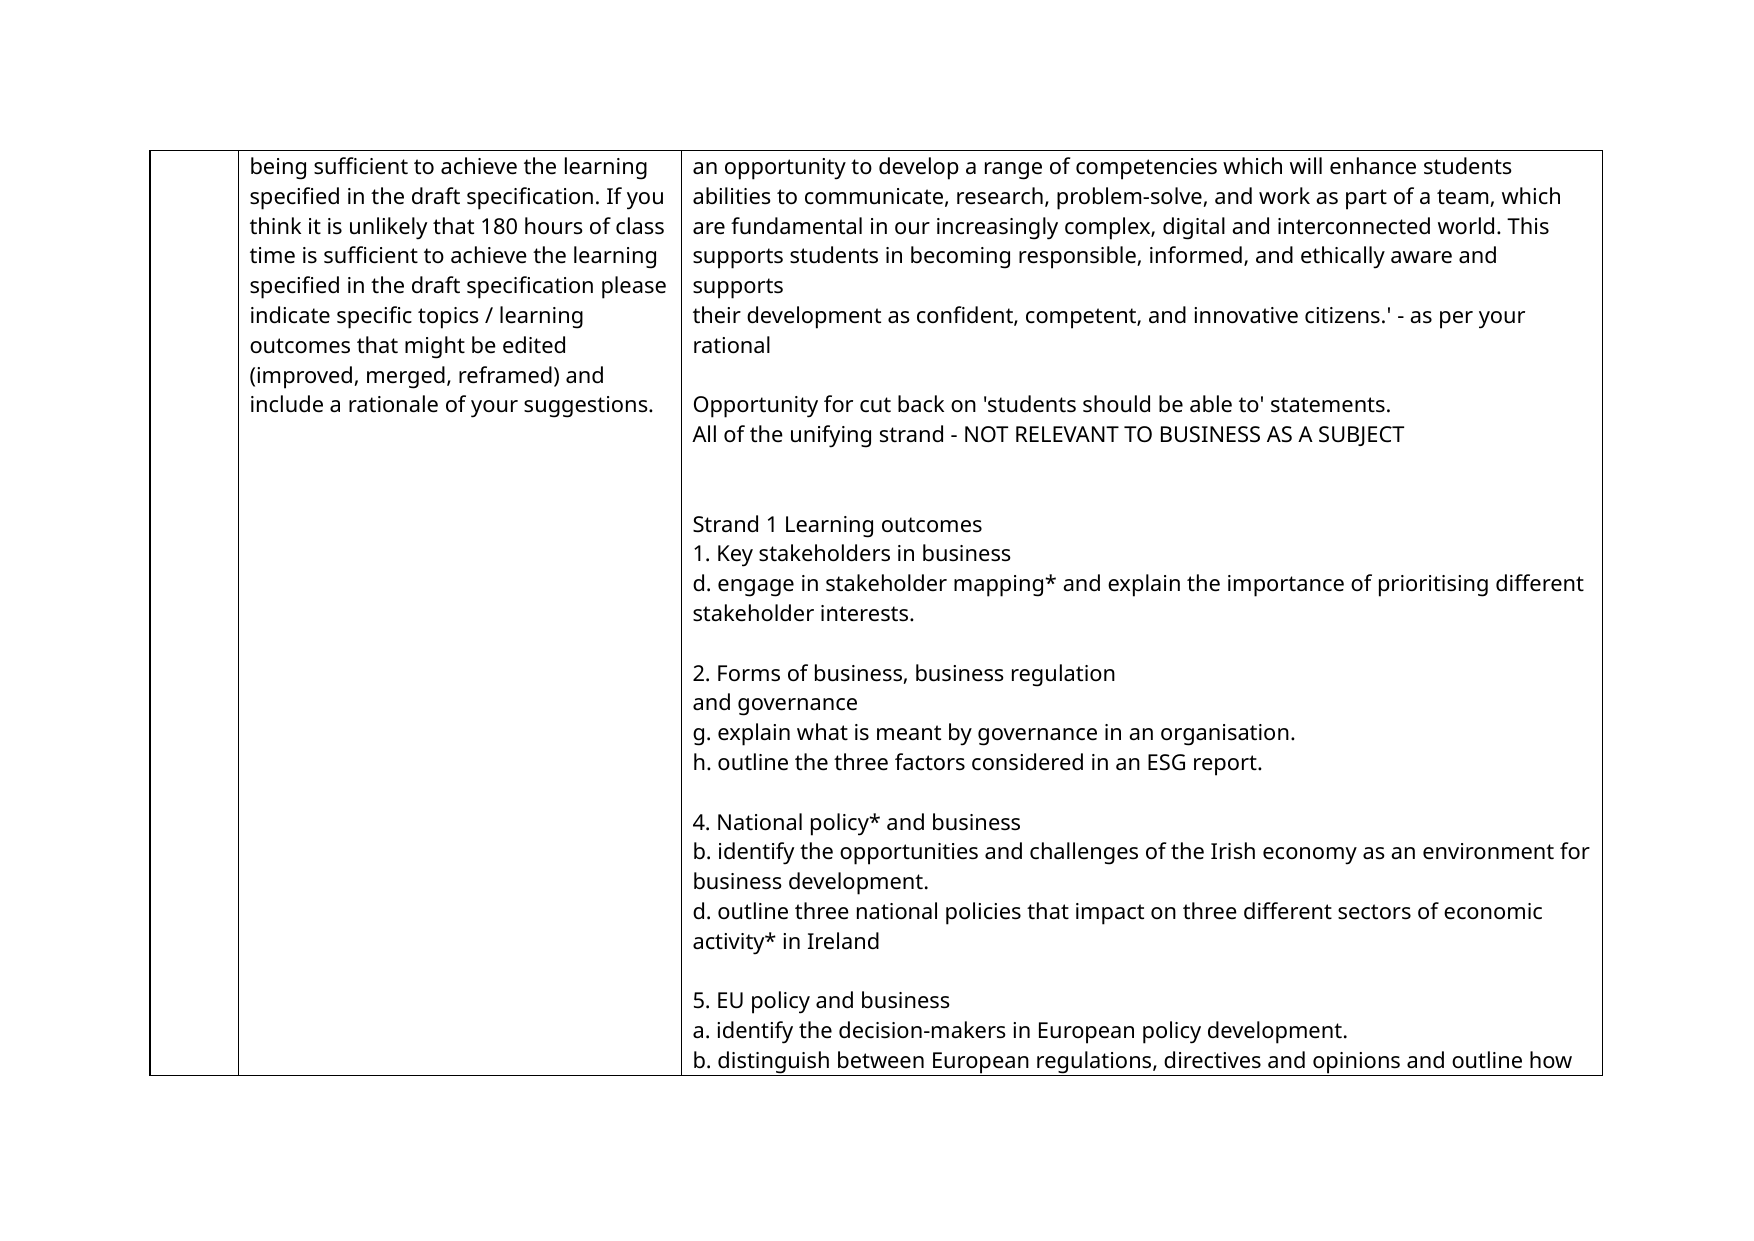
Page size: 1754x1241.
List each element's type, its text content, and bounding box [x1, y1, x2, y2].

table_cell [151, 151, 238, 1074]
table_cell being sufficient to achieve the learning specified in the draft specification. If you think it is unlikely that 180 hours of class time is sufficient to achieve the learning specified in the draft specification please indicate specific topics / learning outcomes that might be edited (improved, merged, reframed) and include a rationale of your suggestions. [239, 151, 681, 1074]
table_cell an opportunity to develop a range of competencies which will enhance students abilities to communicate, research, problem-solve, and work as part of a team, which are fundamental in our increasingly complex, digital and interconnected world. This supports students in becoming responsible, informed, and ethically aware and supports their development as confident, competent, and innovative citizens.' - as per your rational Opportunity for cut back on 'students should be able to' statements. All of the unifying strand - NOT RELEVANT TO BUSINESS AS A SUBJECT Strand 1 Learning outcomes 1. Key stakeholders in business d. engage in stakeholder mapping* and explain the importance of prioritising different stakeholder interests. 2. Forms of business, business regulation and governance g. explain what is meant by governance in an organisation. h. outline the three factors considered in an ESG report. 4. National policy* and business b. identify the opportunities and challenges of the Irish economy as an environment for business development. d. outline three national policies that impact on three different sectors of economic activity* in Ireland 5. EU policy and business a. identify the decision-makers in European policy development. b. distinguish between European regulations, directives and opinions and outline how [682, 151, 1602, 1074]
